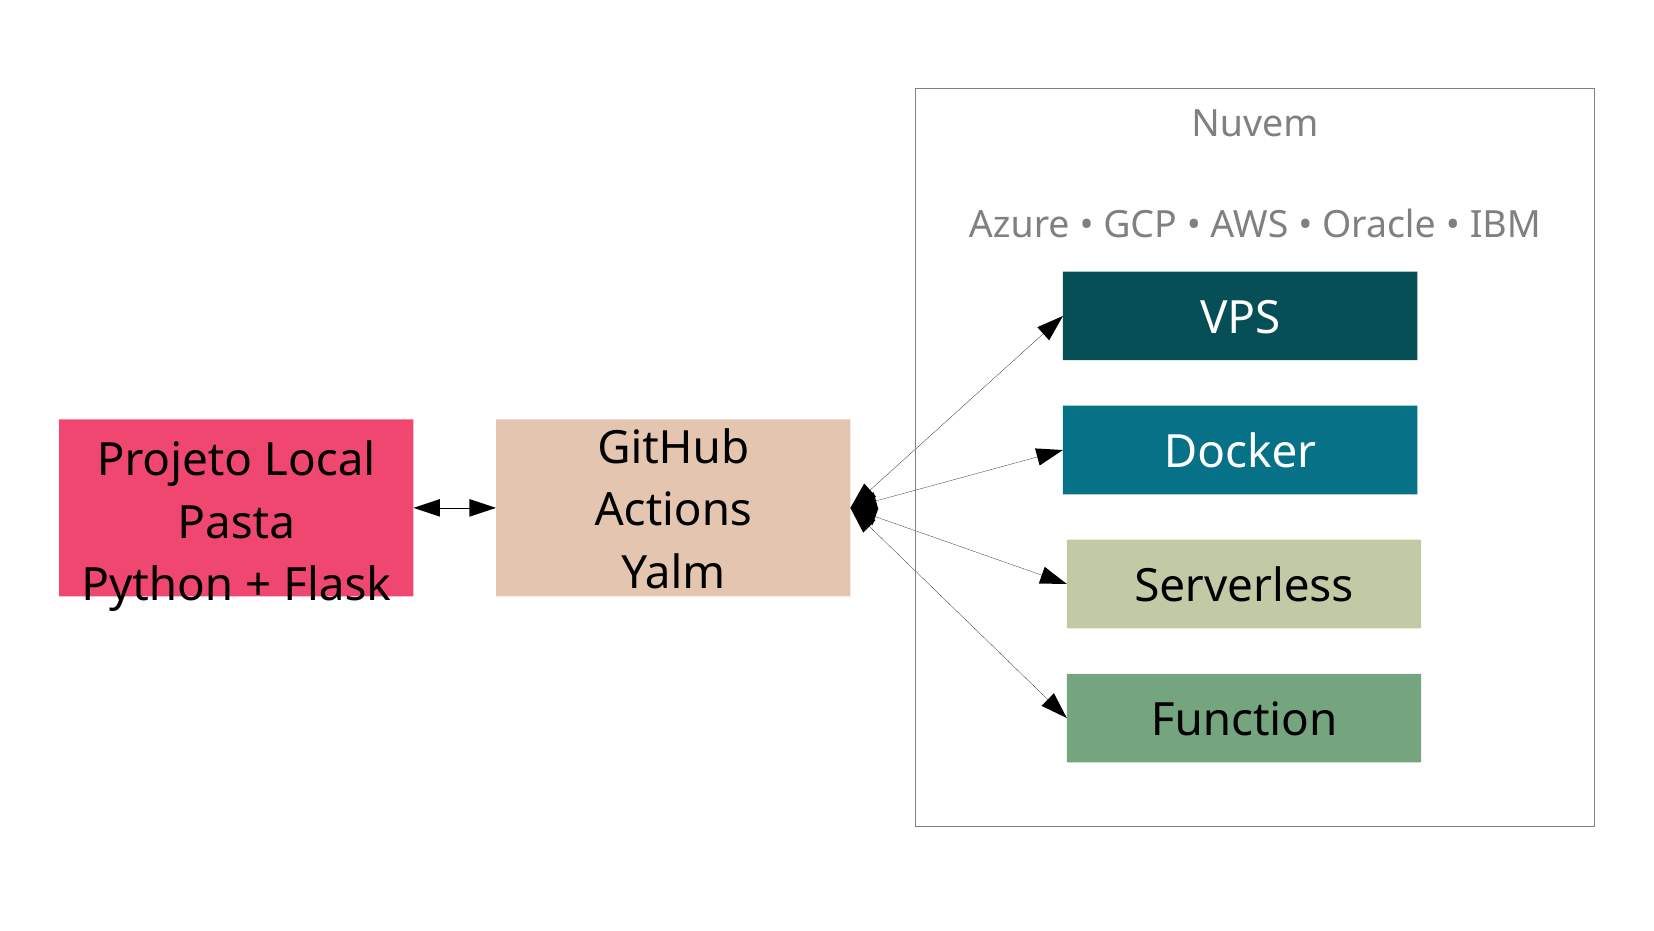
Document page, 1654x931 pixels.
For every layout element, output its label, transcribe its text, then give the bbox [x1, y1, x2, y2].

text_box Nuvem Azure • GCP • AWS • Oracle • IBM [915, 88, 1595, 827]
text_box GitHub Actions Yalm [496, 419, 851, 597]
text_box Projeto Local Pasta Python + Flask [59, 419, 414, 597]
